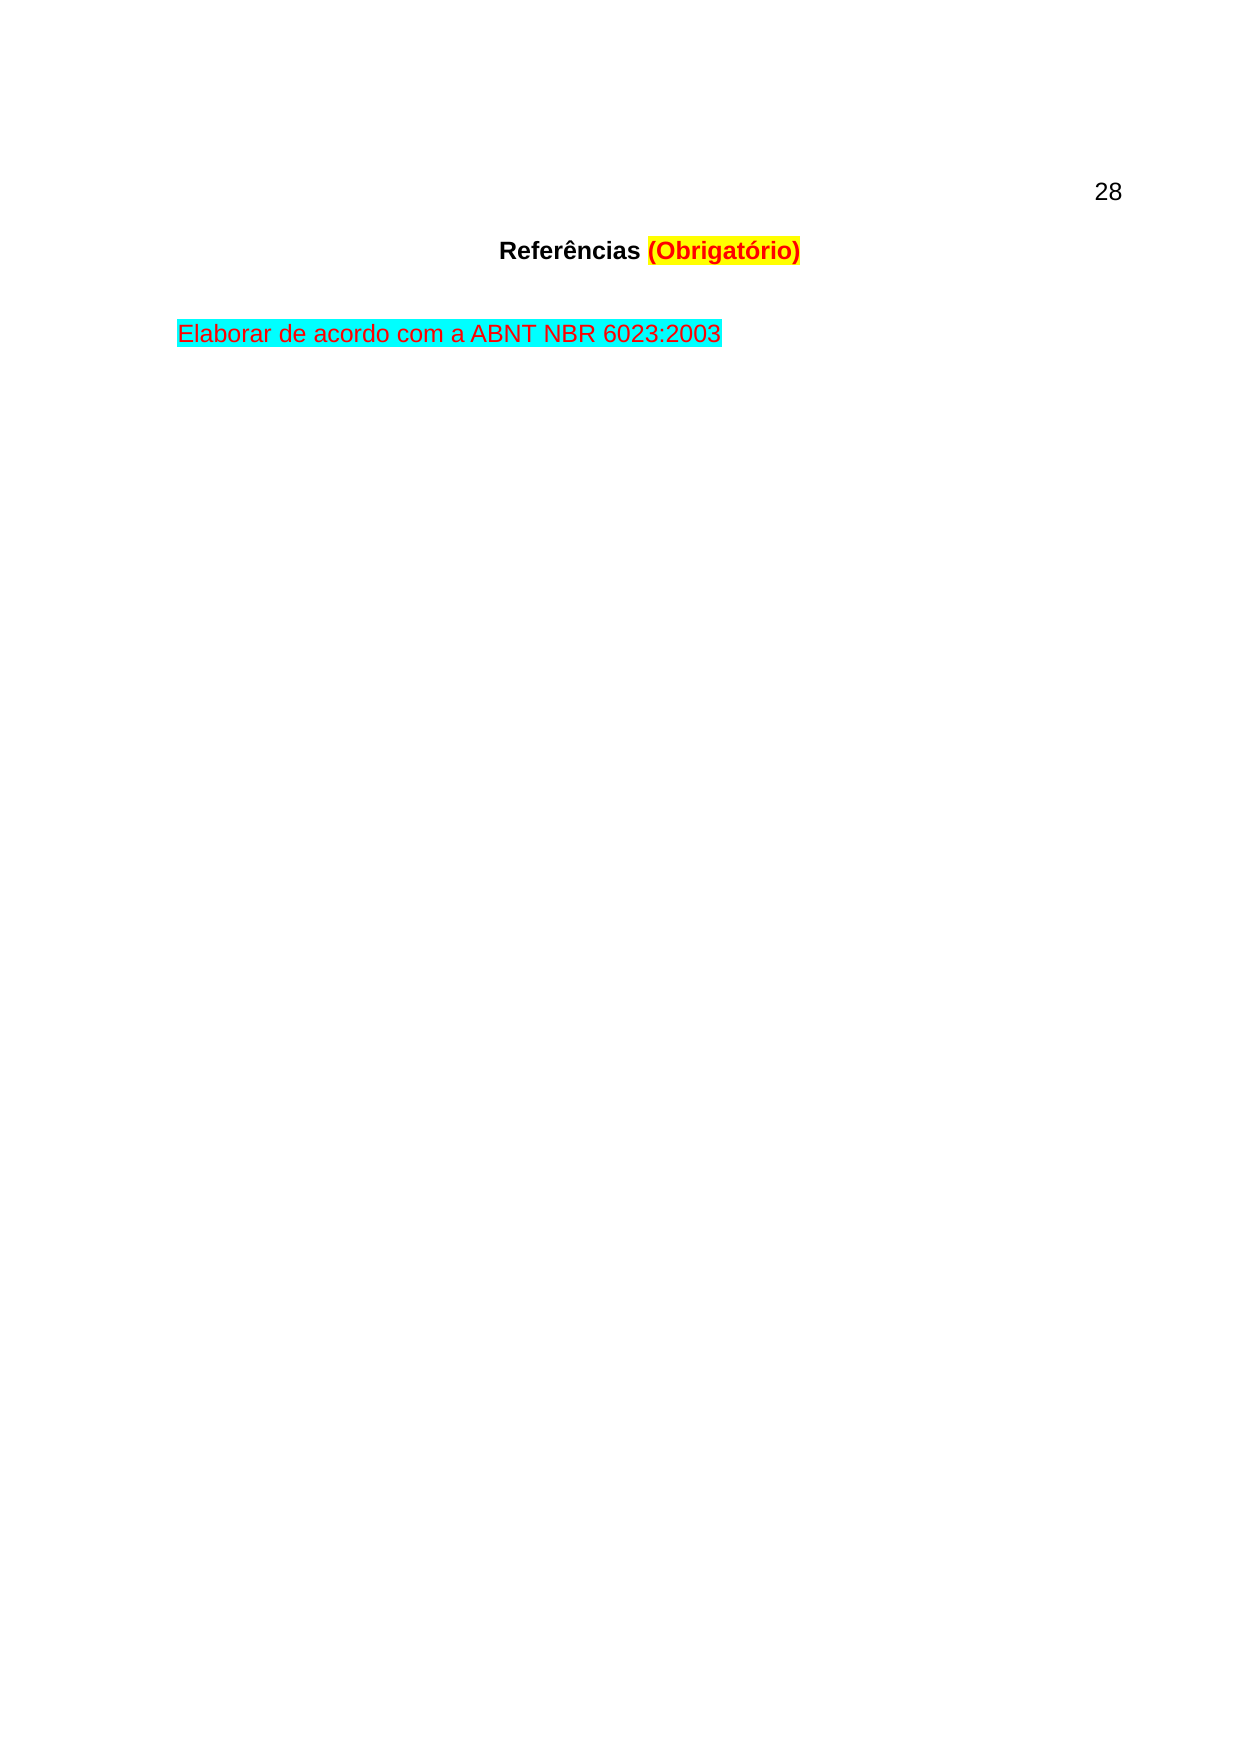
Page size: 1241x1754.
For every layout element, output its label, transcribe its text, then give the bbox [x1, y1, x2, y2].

text Elaborar de acordo com a ABNT NBR 6023:2003 [177, 319, 1122, 347]
text Referências (Obrigatório) [177, 236, 1122, 265]
